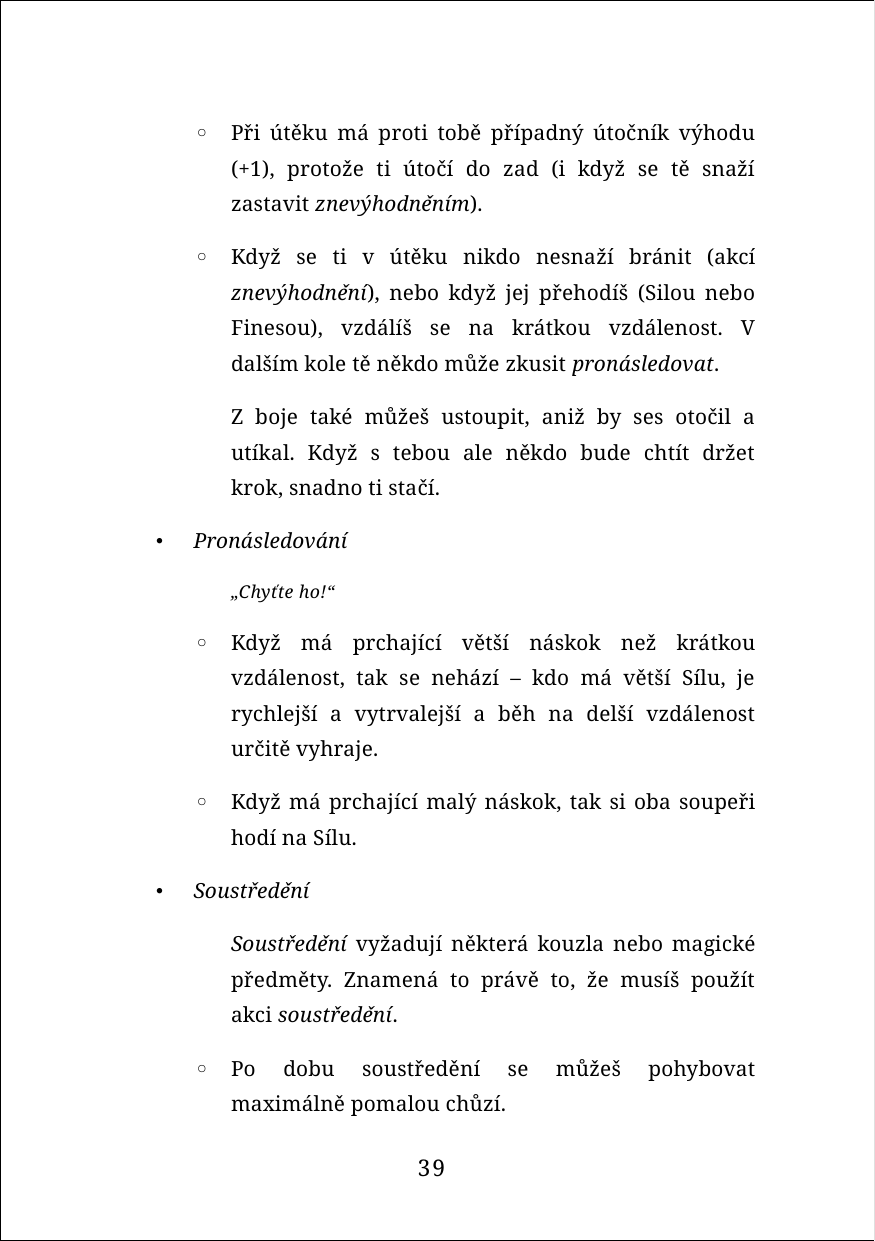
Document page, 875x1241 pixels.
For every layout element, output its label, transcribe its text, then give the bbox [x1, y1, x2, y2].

list Při útěku má proti tobě případný útočník výhodu (+1), protože ti útočí do zad (i když se tě snaží zastavit znevýhodněním). [193, 118, 756, 218]
list Když má prchající malý náskok, tak si oba soupeři hodí na Sílu. [193, 787, 756, 851]
list Když má prchající větší náskok než krátkou vzdálenost, tak se nehází – kdo má větší Sílu, je rychlejší a vytrvalejší a běh na delší vzdálenost určitě vyhraje. [193, 628, 756, 763]
list Soustředění vyžadují některá kouzla nebo magické předměty. Znamená to právě to, že musíš použít akci soustředění. [193, 929, 756, 1029]
list Soustředění [156, 876, 756, 905]
list Když se ti v útěku nikdo nesnaží bránit (akcí znevýhodnění), nebo když jej přehodíš (Silou nebo Finesou), vzdálíš se na krátkou vzdálenost. V dalším kole tě někdo může zkusit pronásledovat. [193, 242, 756, 377]
list „Chyťte ho!“ [193, 580, 756, 604]
list Pronásledování [156, 527, 756, 555]
list Po dobu soustředění se můžeš pohybovat maximálně pomalou chůzí. [193, 1054, 756, 1118]
list Z boje také můžeš ustoupit, aniž by ses otočil a utíkal. Když s tebou ale někdo bude chtít držet krok, snadno ti stačí. [193, 402, 756, 502]
